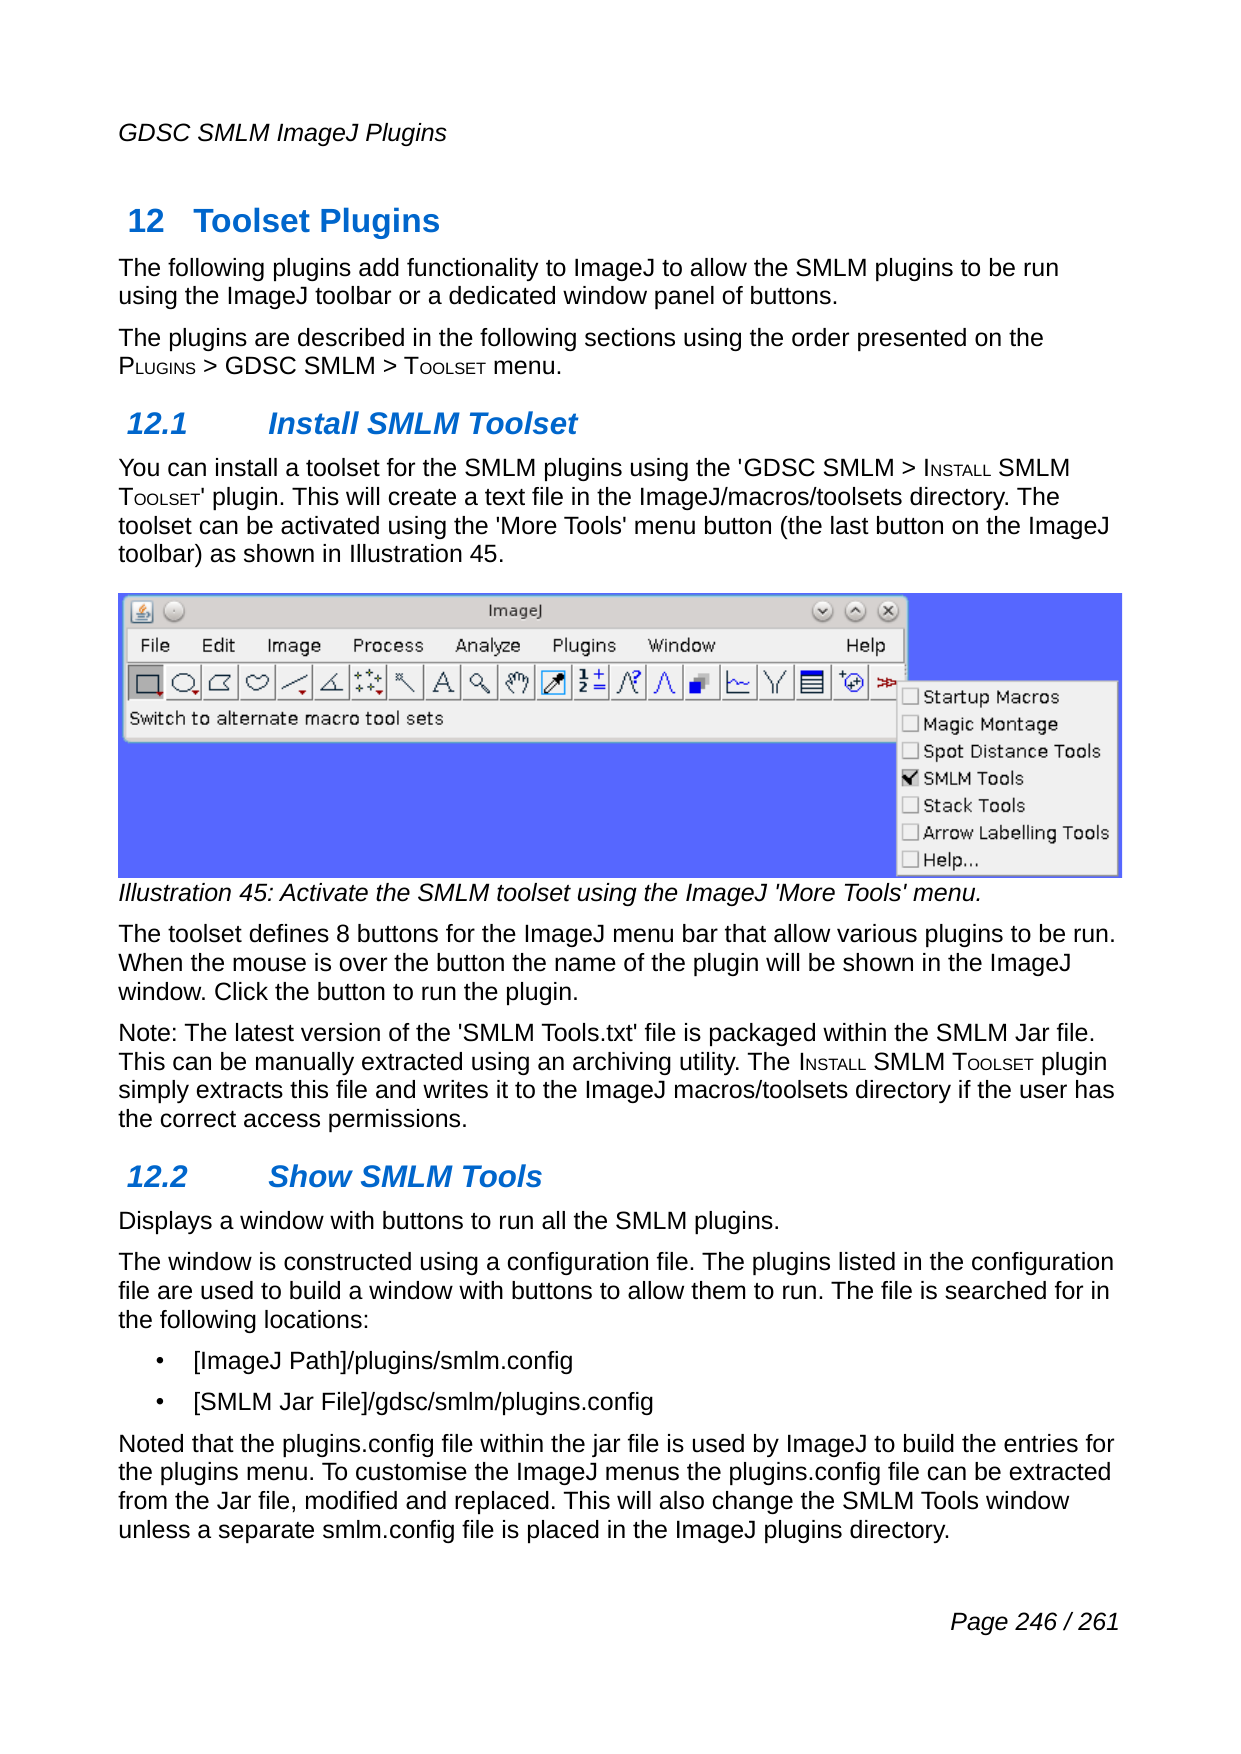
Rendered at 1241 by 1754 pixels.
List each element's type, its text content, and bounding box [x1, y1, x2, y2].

text Note: The latest version of the 'SMLM Tools.txt' file is packaged within the SMLM Jar file. This can be manually extracted using an archiving utility. The Install SMLM Toolset plugin simply extracts this file and writes it to the ImageJ macros/toolsets directory if the user has the correct access permissions. [118, 1018, 1122, 1133]
text Displays a window with buttons to run all the SMLM plugins. [118, 1206, 1122, 1235]
picture [118, 593, 1123, 878]
text The window is constructed using a configuration file. The plugins listed in the configuration file are used to build a window with buttons to allow them to run. The file is searched for in the following locations: [118, 1247, 1122, 1333]
text The following plugins add functionality to ImageJ to allow the SMLM plugins to be run using the ImageJ toolbar or a dedicated window panel of buttons. [118, 252, 1122, 310]
text Illustration 45: Activate the SMLM toolset using the ImageJ 'More Tools' menu. [118, 878, 1122, 907]
list [SMLM Jar File]/gdsc/smlm/plugins.config [156, 1387, 1122, 1416]
subtitle Show SMLM Tools [118, 1158, 1122, 1193]
text The toolset defines 8 buttons for the ImageJ menu bar that allow various plugins to be run. When the mouse is over the button the name of the plugin will be shown in the ImageJ window. Click the button to run the plugin. [118, 919, 1122, 1005]
subtitle Toolset Plugins [118, 201, 1122, 240]
list [ImageJ Path]/plugins/smlm.config [156, 1346, 1122, 1375]
subtitle Install SMLM Toolset [118, 405, 1122, 441]
text You can install a toolset for the SMLM plugins using the 'GDSC SMLM > Install SMLM Toolset' plugin. This will create a text file in the ImageJ/macros/toolsets directory. The toolset can be activated using the 'More Tools' menu button (the last button on the ImageJ toolbar) as shown in Illustration 45. [118, 453, 1122, 568]
text Noted that the plugins.config file within the jar file is used by ImageJ to build the entries for the plugins menu. To customise the ImageJ menus the plugins.config file can be extracted from the Jar file, modified and replaced. This will also change the SMLM Tools window unless a separate smlm.config file is placed in the ImageJ plugins directory. [118, 1429, 1122, 1544]
text The plugins are described in the following sections using the order presented on the Plugins > GDSC SMLM > Toolset menu. [118, 322, 1122, 380]
